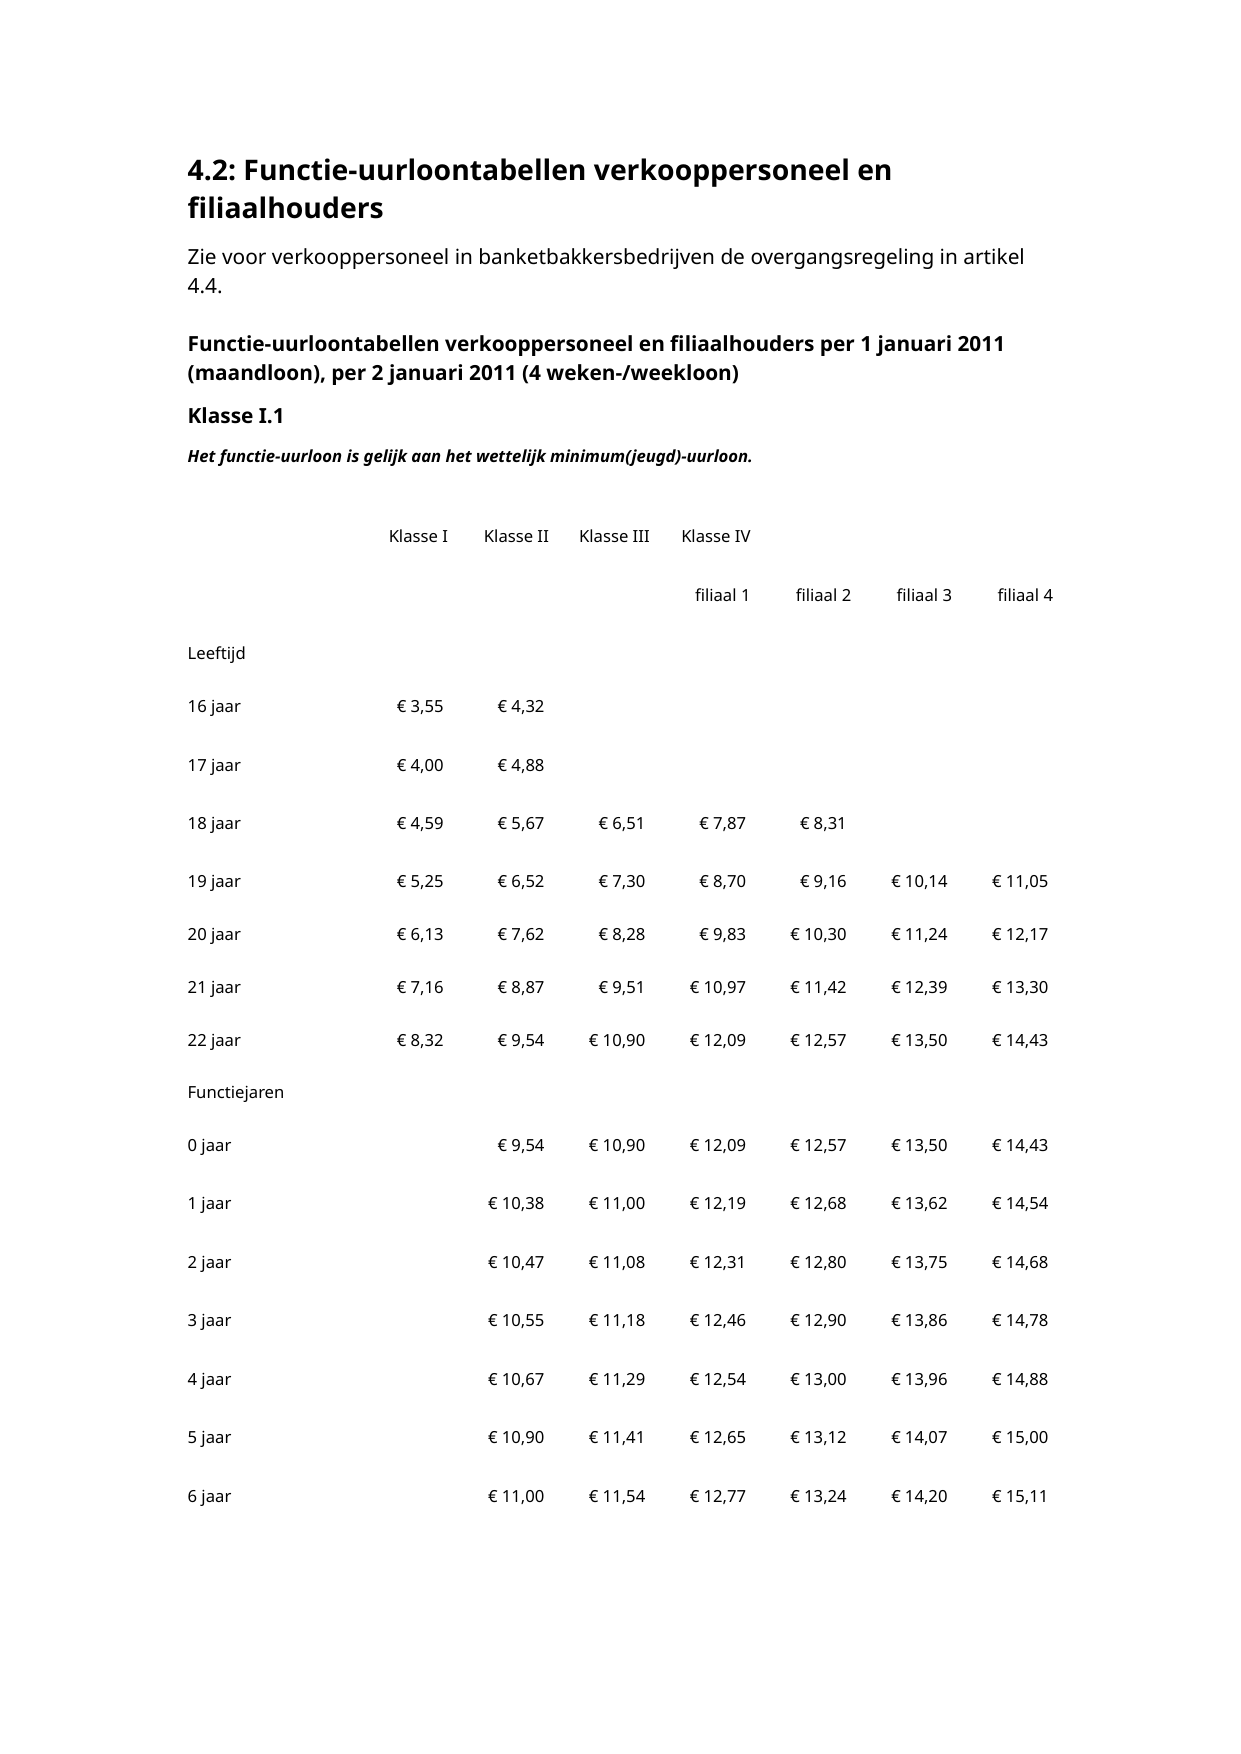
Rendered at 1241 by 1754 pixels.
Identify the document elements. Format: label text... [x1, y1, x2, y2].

table_cell € 8,31 [750, 812, 851, 870]
table_header Klasse I [347, 525, 448, 583]
table_cell € 10,90 [448, 1426, 548, 1484]
table_cell [448, 584, 548, 642]
table_cell € 12,31 [649, 1250, 750, 1309]
table_cell € 6,52 [448, 870, 548, 923]
table_cell € 8,70 [649, 870, 750, 923]
table_cell € 8,32 [347, 1028, 448, 1081]
table_cell € 11,29 [549, 1367, 649, 1426]
table_cell € 10,55 [448, 1309, 548, 1367]
table_cell € 12,68 [750, 1192, 851, 1250]
table_cell 1 jaar [188, 1192, 347, 1250]
table_cell € 5,67 [448, 812, 548, 870]
table_cell € 13,86 [851, 1309, 952, 1367]
table_cell € 7,16 [347, 975, 448, 1028]
table_cell € 12,39 [851, 975, 952, 1028]
table_header [952, 525, 1053, 583]
table_cell € 14,07 [851, 1426, 952, 1484]
table_cell filiaal 3 [851, 584, 952, 642]
table_cell 4 jaar [188, 1367, 347, 1426]
table_cell € 11,08 [549, 1250, 649, 1309]
table_cell € 7,62 [448, 923, 548, 975]
table_cell € 11,41 [549, 1426, 649, 1484]
table_cell [952, 812, 1053, 870]
table_cell 20 jaar [188, 923, 347, 975]
table_cell € 9,54 [448, 1134, 548, 1192]
table_cell [347, 584, 448, 642]
table_cell filiaal 4 [952, 584, 1053, 642]
table_cell € 12,90 [750, 1309, 851, 1367]
table_cell 6 jaar [188, 1484, 347, 1543]
table_cell 16 jaar [188, 695, 347, 753]
table_cell [347, 1192, 448, 1250]
table_cell € 9,16 [750, 870, 851, 923]
table_cell [851, 753, 952, 812]
table_cell € 11,54 [549, 1484, 649, 1543]
table_cell € 12,65 [649, 1426, 750, 1484]
table_cell € 10,90 [549, 1028, 649, 1081]
table_header Klasse III [549, 525, 649, 583]
table_cell € 10,38 [448, 1192, 548, 1250]
table_cell € 12,17 [952, 923, 1053, 975]
table_header [750, 525, 851, 583]
table_cell € 3,55 [347, 695, 448, 753]
table_cell [851, 812, 952, 870]
table_cell [649, 753, 750, 812]
table_cell € 12,19 [649, 1192, 750, 1250]
table_cell [347, 1250, 448, 1309]
table_cell Leeftijd [188, 642, 1053, 695]
table_cell [851, 695, 952, 753]
table_cell [750, 695, 851, 753]
table_cell € 14,43 [952, 1134, 1053, 1192]
table_cell € 7,87 [649, 812, 750, 870]
table_cell € 14,20 [851, 1484, 952, 1543]
table_cell € 6,51 [549, 812, 649, 870]
table_cell € 12,57 [750, 1134, 851, 1192]
table_cell € 10,97 [649, 975, 750, 1028]
table_cell Functiejaren [188, 1081, 1053, 1133]
table_cell 0 jaar [188, 1134, 347, 1192]
table_cell € 11,05 [952, 870, 1053, 923]
table_cell € 12,54 [649, 1367, 750, 1426]
table_cell € 12,77 [649, 1484, 750, 1543]
table_cell € 15,00 [952, 1426, 1053, 1484]
table_header Klasse IV [649, 525, 750, 583]
table_cell [750, 753, 851, 812]
table_cell € 9,54 [448, 1028, 548, 1081]
table_cell € 11,00 [448, 1484, 548, 1543]
table_cell € 8,87 [448, 975, 548, 1028]
table_cell € 13,12 [750, 1426, 851, 1484]
table_cell [347, 1426, 448, 1484]
table_cell [347, 1484, 448, 1543]
table_cell € 6,13 [347, 923, 448, 975]
table_cell € 10,14 [851, 870, 952, 923]
table_cell filiaal 1 [649, 584, 750, 642]
table_cell [549, 584, 649, 642]
table_cell € 10,30 [750, 923, 851, 975]
table_cell € 11,24 [851, 923, 952, 975]
table_header [851, 525, 952, 583]
table_cell € 14,88 [952, 1367, 1053, 1426]
table_cell € 11,42 [750, 975, 851, 1028]
table_cell [347, 1367, 448, 1426]
table_cell € 13,62 [851, 1192, 952, 1250]
table_cell € 13,30 [952, 975, 1053, 1028]
table_cell € 13,24 [750, 1484, 851, 1543]
table_cell filiaal 2 [750, 584, 851, 642]
subtitle 4.2: Functie-uurloontabellen verkooppersoneel en filiaalhouders [187, 150, 1053, 227]
table_cell € 14,78 [952, 1309, 1053, 1367]
table_cell 21 jaar [188, 975, 347, 1028]
table_cell € 7,30 [549, 870, 649, 923]
table_cell € 14,68 [952, 1250, 1053, 1309]
table_cell € 4,59 [347, 812, 448, 870]
table_cell € 12,09 [649, 1028, 750, 1081]
table_cell € 14,54 [952, 1192, 1053, 1250]
table_cell [347, 1309, 448, 1367]
table_cell [549, 753, 649, 812]
table_cell [549, 695, 649, 753]
table_cell € 15,11 [952, 1484, 1053, 1543]
text Functie-uurloontabellen verkooppersoneel en filiaalhouders per 1 januari 2011 (maandloon), per 2 januari 2011 (4 weken-/weekloon) [187, 329, 1053, 386]
table_cell € 12,09 [649, 1134, 750, 1192]
table_cell € 13,00 [750, 1367, 851, 1426]
table_cell € 13,50 [851, 1028, 952, 1081]
table_cell [952, 753, 1053, 812]
table_cell € 14,43 [952, 1028, 1053, 1081]
table_cell 3 jaar [188, 1309, 347, 1367]
table_cell [347, 1134, 448, 1192]
table_cell [952, 695, 1053, 753]
table_cell [649, 695, 750, 753]
table_cell € 4,88 [448, 753, 548, 812]
table_cell € 11,18 [549, 1309, 649, 1367]
table_cell € 8,28 [549, 923, 649, 975]
table_header [188, 525, 347, 583]
table_cell € 13,75 [851, 1250, 952, 1309]
table_cell 2 jaar [188, 1250, 347, 1309]
table_cell € 10,47 [448, 1250, 548, 1309]
table_cell € 4,00 [347, 753, 448, 812]
table_cell 19 jaar [188, 870, 347, 923]
table_cell [188, 584, 347, 642]
table_cell 22 jaar [188, 1028, 347, 1081]
table_cell 5 jaar [188, 1426, 347, 1484]
table_cell € 12,80 [750, 1250, 851, 1309]
table_cell € 13,50 [851, 1134, 952, 1192]
text Het functie-uurloon is gelijk aan het wettelijk minimum(jeugd)-uurloon. [187, 444, 1053, 467]
table_cell 18 jaar [188, 812, 347, 870]
table_cell € 12,46 [649, 1309, 750, 1367]
table_cell € 9,83 [649, 923, 750, 975]
table_cell € 12,57 [750, 1028, 851, 1081]
text Klasse I.1 [187, 401, 1053, 429]
table_cell € 11,00 [549, 1192, 649, 1250]
table_cell € 4,32 [448, 695, 548, 753]
table_header Klasse II [448, 525, 548, 583]
table_cell 17 jaar [188, 753, 347, 812]
table_cell € 5,25 [347, 870, 448, 923]
table_cell € 10,67 [448, 1367, 548, 1426]
table_cell € 9,51 [549, 975, 649, 1028]
table_cell € 10,90 [549, 1134, 649, 1192]
table_cell € 13,96 [851, 1367, 952, 1426]
text Zie voor verkooppersoneel in banketbakkersbedrijven de overgangsregeling in artikel 4.4. [187, 242, 1053, 299]
